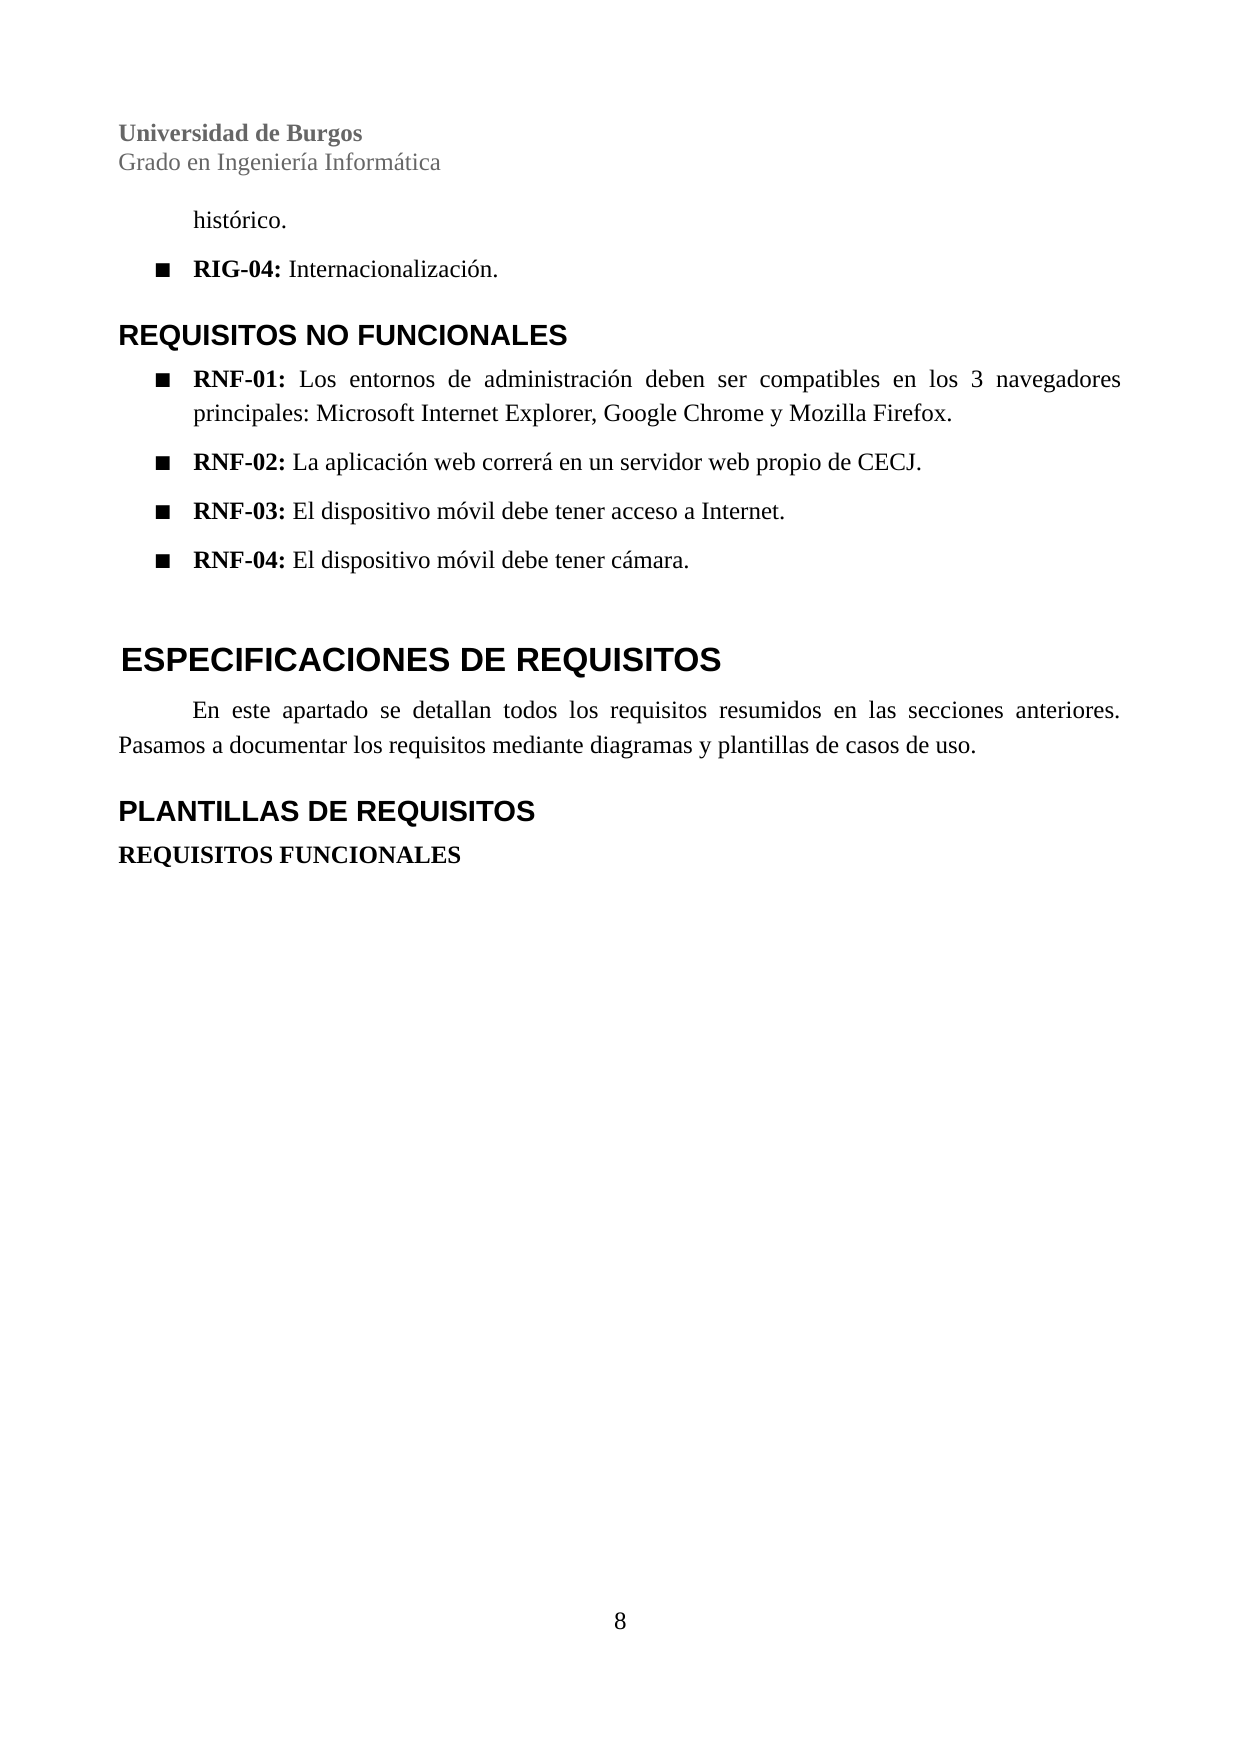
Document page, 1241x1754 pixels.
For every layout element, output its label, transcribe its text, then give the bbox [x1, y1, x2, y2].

list RNF-04: El dispositivo móvil debe tener cámara. [156, 546, 1122, 574]
text En este apartado se detallan todos los requisitos resumidos en las secciones anteriores. Pasamos a documentar los requisitos mediante diagramas y plantillas de casos de uso. [118, 696, 1122, 759]
subtitle PLANTILLAS DE REQUISITOS [118, 794, 1122, 827]
list RNF-02: La aplicación web correrá en un servidor web propio de CECJ. [156, 447, 1122, 476]
subtitle REQUISITOS NO FUNCIONALES [118, 318, 1122, 351]
list RIG-04: Internacionalización. [156, 254, 1122, 283]
list histórico. [156, 205, 1122, 234]
list RNF-01: Los entornos de administración deben ser compatibles en los 3 navegadores principales: Microsoft Internet Explorer, Google Chrome y Mozilla Firefox. [156, 364, 1122, 427]
list RNF-03: El dispositivo móvil debe tener acceso a Internet. [156, 496, 1122, 525]
subtitle ESPECIFICACIONES DE REQUISITOS [121, 624, 1122, 683]
text REQUISITOS FUNCIONALES [118, 840, 1122, 868]
